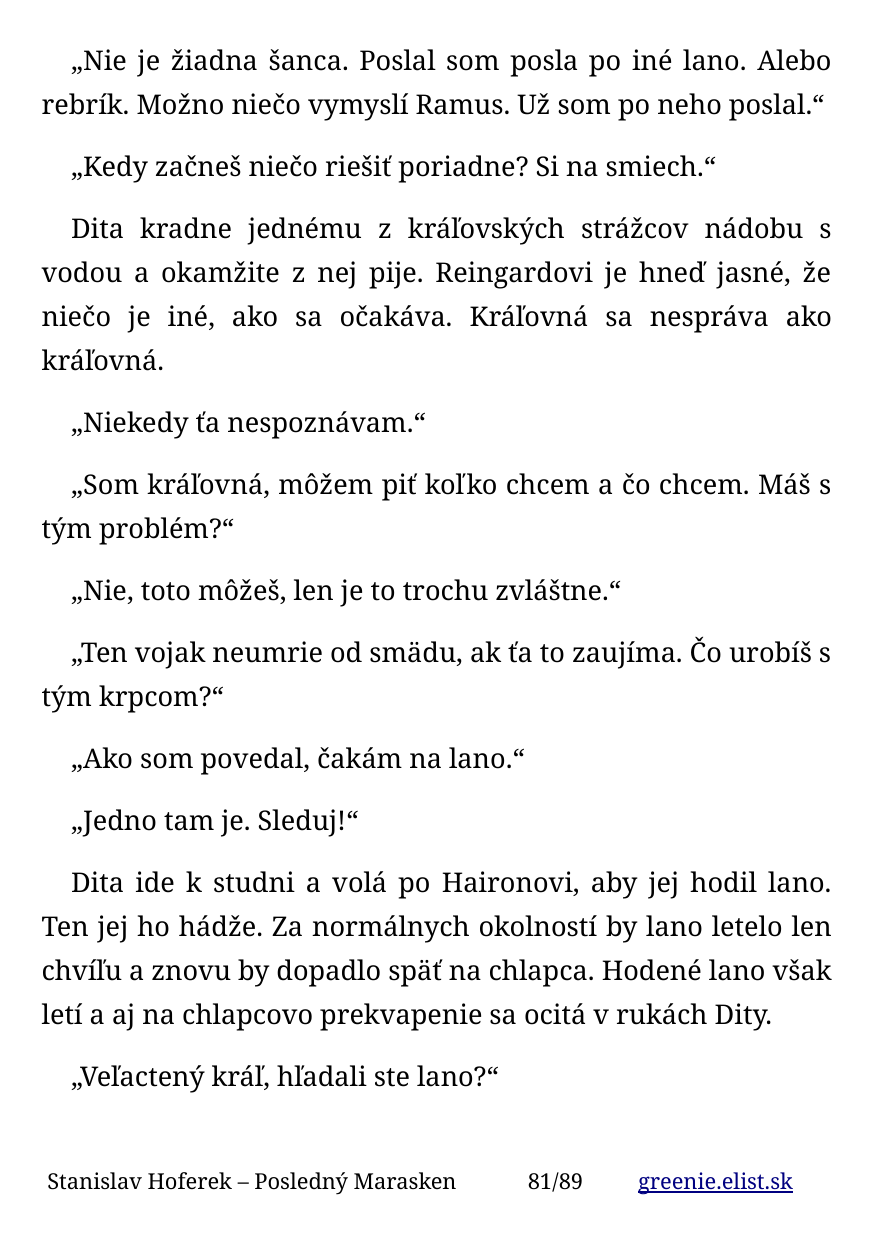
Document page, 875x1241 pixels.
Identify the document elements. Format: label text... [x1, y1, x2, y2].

text „Ako som povedal, čakám na lano.“ [41, 739, 833, 776]
text Dita kradne jednému z kráľovských strážcov nádobu s vodou a okamžite z nej pije. Reingardovi je hneď jasné, že niečo je iné, ako sa očakáva. Kráľovná sa nespráva ako kráľovná. [41, 209, 833, 379]
text „Ten vojak neumrie od smädu, ak ťa to zaujíma. Čo urobíš s tým krpcom?“ [41, 633, 833, 714]
text Dita ide k studni a volá po Haironovi, aby jej hodil lano. Ten jej ho hádže. Za normálnych okolností by lano letelo len chvíľu a znovu by dopadlo späť na chlapca. Hodené lano však letí a aj na chlapcovo prekvapenie sa ocitá v rukách Dity. [41, 863, 833, 1033]
text „Nie je žiadna šanca. Poslal som posla po iné lano. Alebo rebrík. Možno niečo vymyslí Ramus. Už som po neho poslal.“ [41, 41, 833, 122]
text „Nie, toto môžeš, len je to trochu zvláštne.“ [41, 572, 833, 608]
text „Kedy začneš niečo riešiť poriadne? Si na smiech.“ [41, 147, 833, 184]
text „Som kráľovná, môžem piť koľko chcem a čo chcem. Máš s tým problém?“ [41, 466, 833, 547]
text „Jedno tam je. Sleduj!“ [41, 801, 833, 838]
text „Veľactený kráľ, hľadali ste lano?“ [41, 1058, 833, 1094]
text „Niekedy ťa nespoznávam.“ [41, 404, 833, 441]
